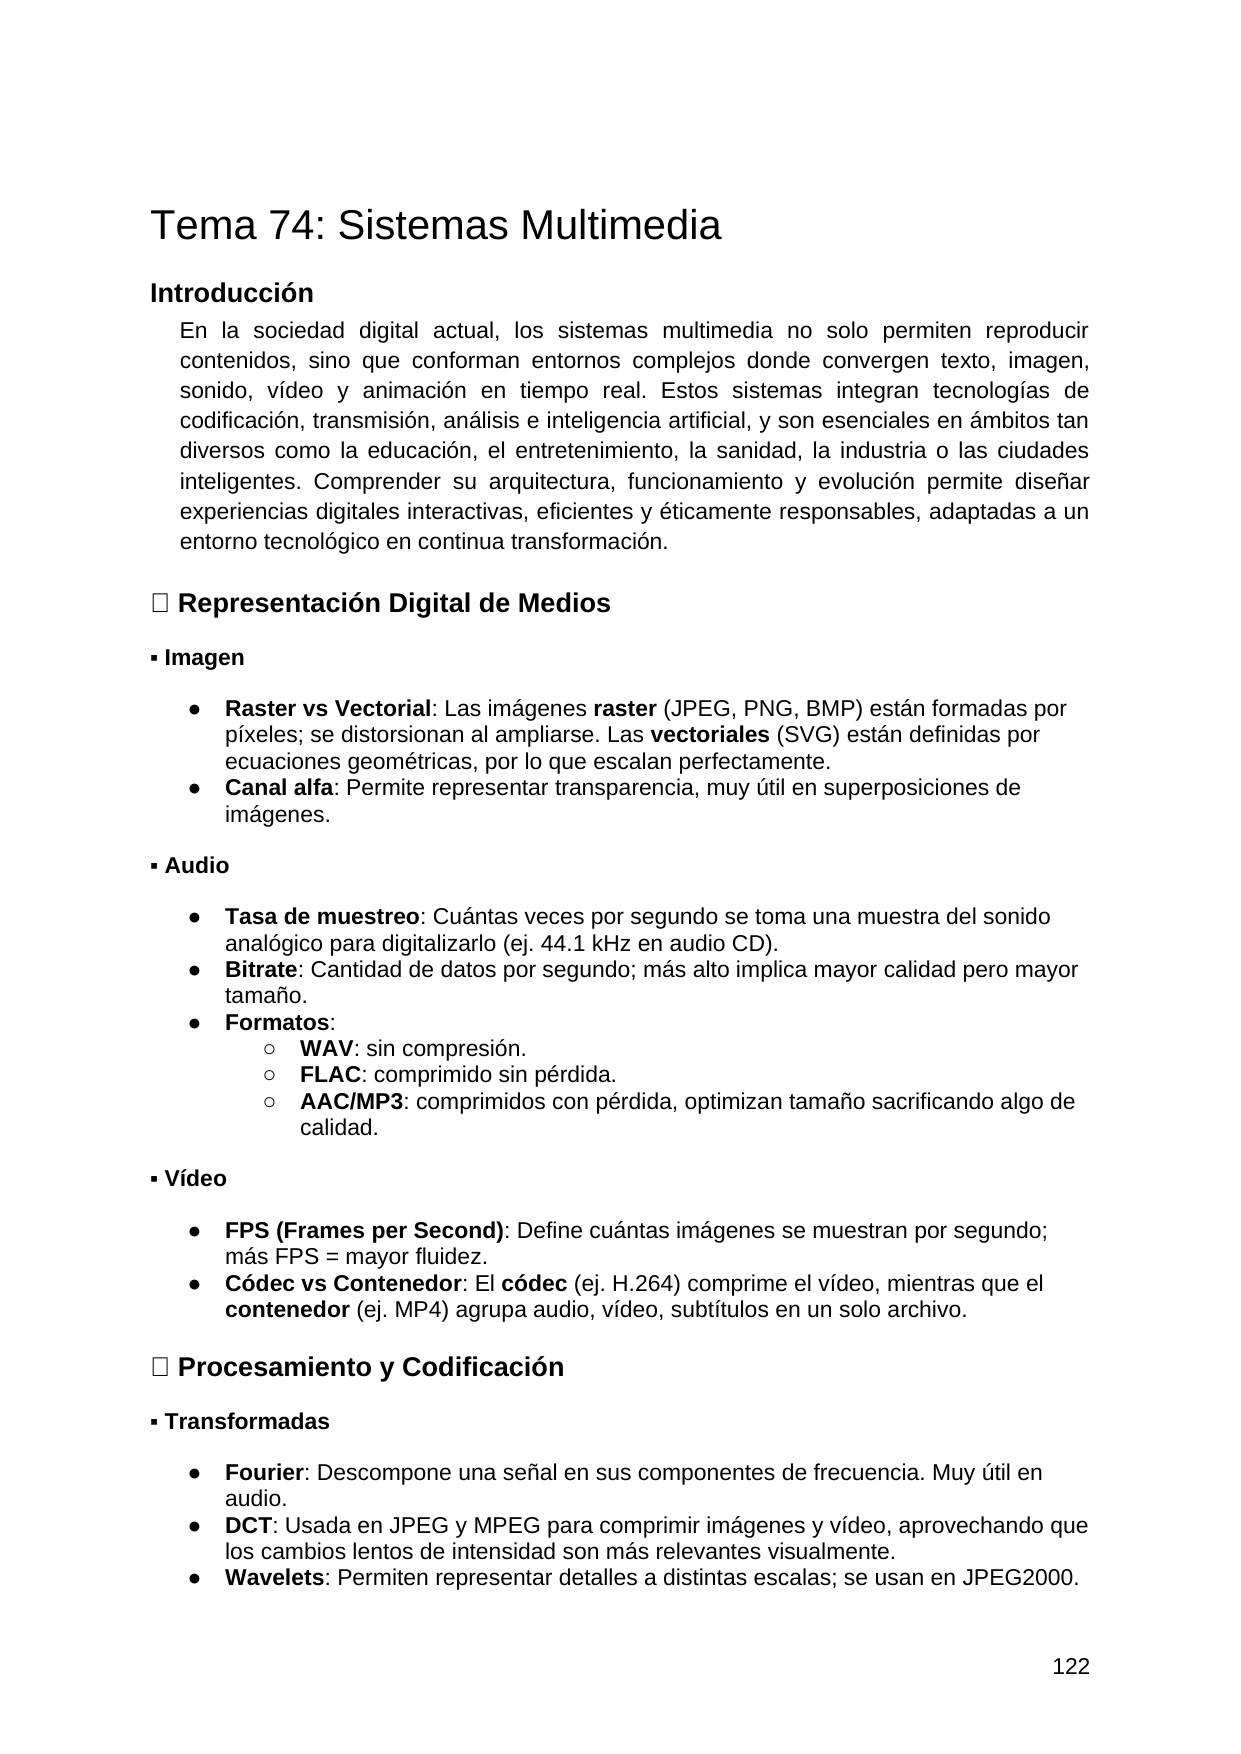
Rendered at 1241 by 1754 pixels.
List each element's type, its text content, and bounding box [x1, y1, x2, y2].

list Canal alfa: Permite representar transparencia, muy útil en superposiciones de imágenes. [187, 774, 1090, 827]
subtitle 🧠 Procesamiento y Codificación [150, 1351, 1090, 1383]
list Fourier: Descompone una señal en sus componentes de frecuencia. Muy útil en audio. [187, 1459, 1090, 1512]
list AAC/MP3: comprimidos con pérdida, optimizan tamaño sacrificando algo de calidad. [262, 1088, 1090, 1140]
subtitle ▪ Audio [150, 852, 1090, 878]
subtitle ▪ Transformadas [150, 1408, 1090, 1434]
subtitle Introducción [150, 277, 1090, 308]
list WAV: sin compresión. [262, 1035, 1090, 1061]
text En la sociedad digital actual, los sistemas multimedia no solo permiten reproducir contenidos, sino que conforman entornos complejos donde convergen texto, imagen, sonido, vídeo y animación en tiempo real. Estos sistemas integran tecnologías de codificación, transmisión, análisis e inteligencia artificial, y son esenciales en ámbitos tan diversos como la educación, el entretenimiento, la sanidad, la industria o las ciudades inteligentes. Comprender su arquitectura, funcionamiento y evolución permite diseñar experiencias digitales interactivas, eficientes y éticamente responsables, adaptadas a un entorno tecnológico en continua transformación. [179, 317, 1090, 554]
list Tasa de muestreo: Cuántas veces por segundo se toma una muestra del sonido analógico para digitalizarlo (ej. 44.1 kHz en audio CD). [187, 903, 1090, 956]
subtitle ▪ Imagen [150, 644, 1090, 670]
subtitle ▪ Vídeo [150, 1165, 1090, 1192]
list Raster vs Vectorial: Las imágenes raster (JPEG, PNG, BMP) están formadas por píxeles; se distorsionan al ampliarse. Las vectoriales (SVG) están definidas por ecuaciones geométricas, por lo que escalan perfectamente. [187, 695, 1090, 774]
list FPS (Frames per Second): Define cuántas imágenes se muestran por segundo; más FPS = mayor fluidez. [187, 1217, 1090, 1269]
list FLAC: comprimido sin pérdida. [262, 1061, 1090, 1088]
subtitle 🎨 Representación Digital de Medios [150, 587, 1090, 619]
list Wavelets: Permiten representar detalles a distintas escalas; se usan en JPEG2000. [187, 1564, 1090, 1591]
list DCT: Usada en JPEG y MPEG para comprimir imágenes y vídeo, aprovechando que los cambios lentos de intensidad son más relevantes visualmente. [187, 1512, 1090, 1564]
list Códec vs Contenedor: El códec (ej. H.264) comprime el vídeo, mientras que el contenedor (ej. MP4) agrupa audio, vídeo, subtítulos en un solo archivo. [187, 1269, 1090, 1322]
subtitle Tema 74: Sistemas Multimedia [150, 200, 1090, 248]
list Bitrate: Cantidad de datos por segundo; más alto implica mayor calidad pero mayor tamaño. [187, 956, 1090, 1009]
list Formatos: [187, 1009, 1090, 1035]
